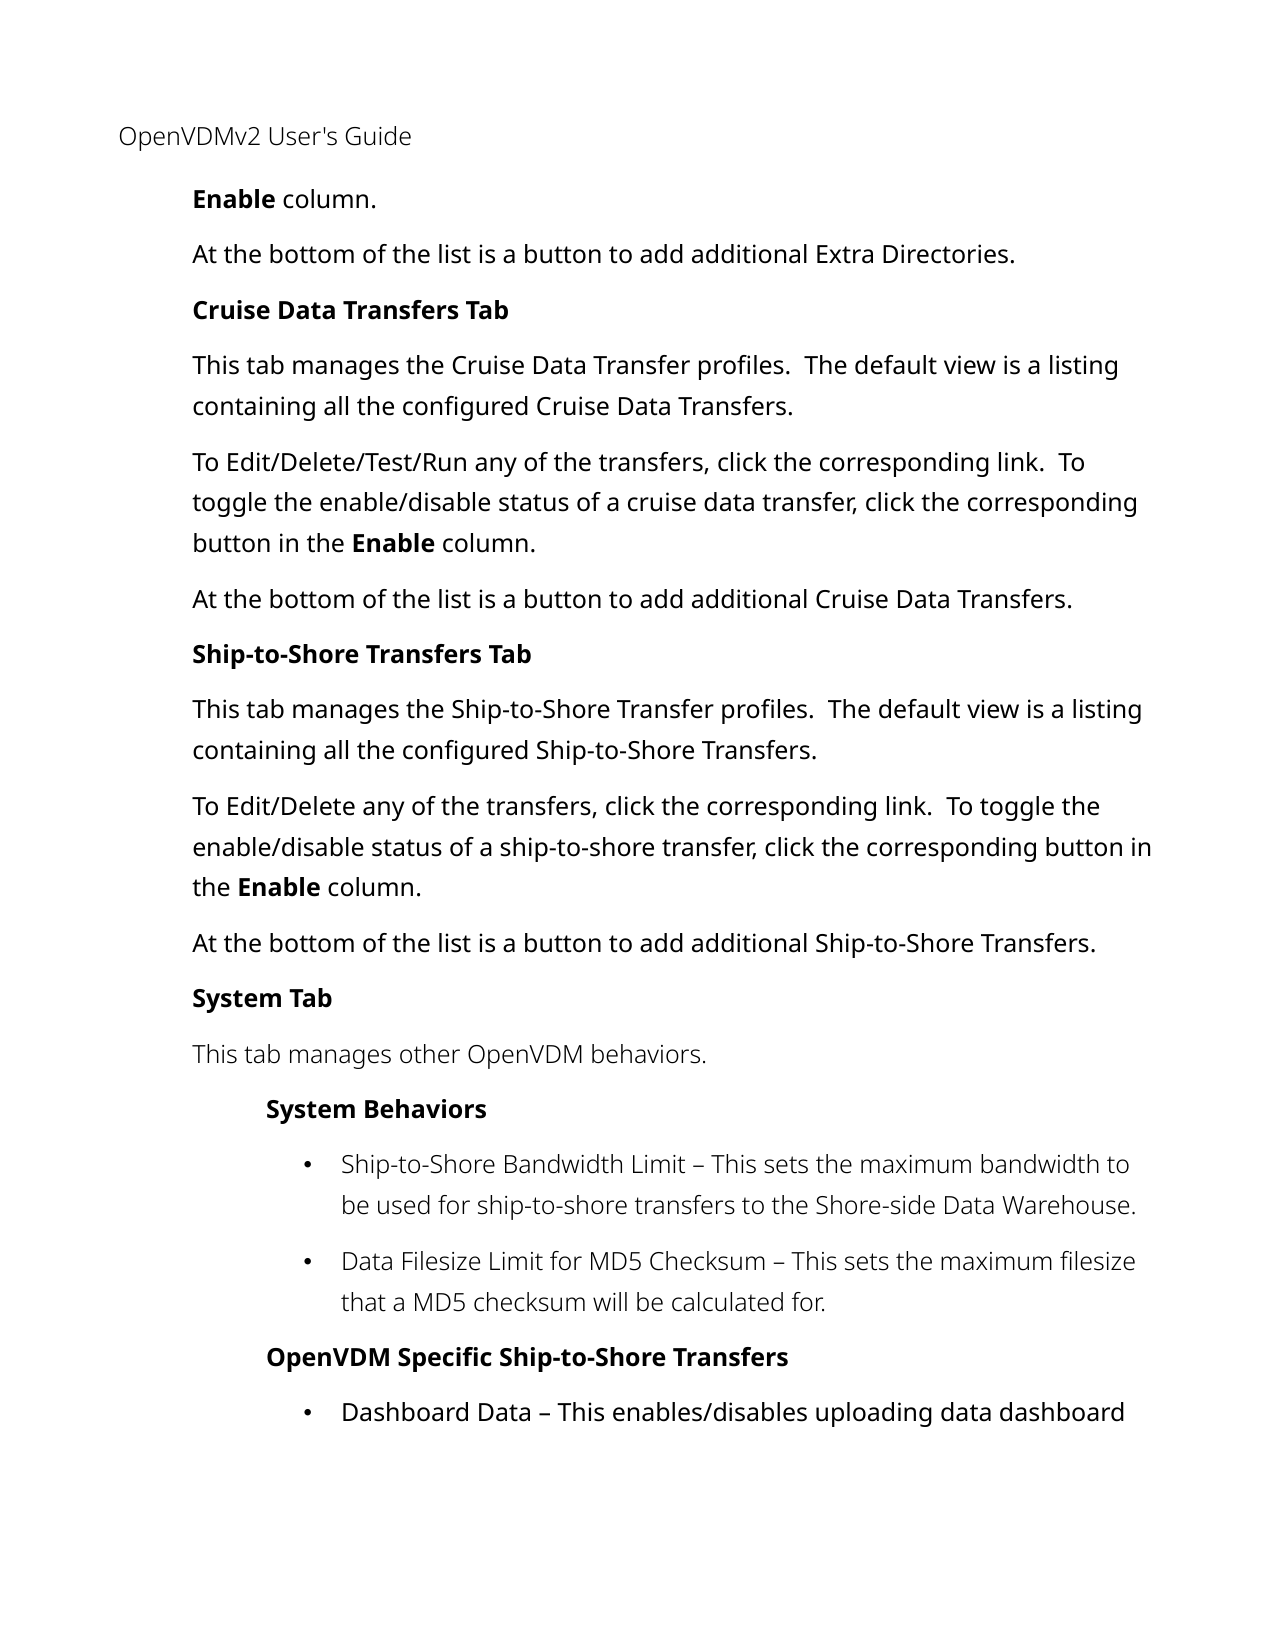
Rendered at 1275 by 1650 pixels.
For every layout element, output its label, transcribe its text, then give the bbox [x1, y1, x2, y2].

list Dashboard Data – This enables/disables uploading data dashboard [303, 1395, 1157, 1429]
text This tab manages the Ship-to-Shore Transfer profiles. The default view is a listing containing all the configured Ship-to-Shore Transfers. [192, 692, 1157, 767]
text At the bottom of the list is a button to add additional Cruise Data Transfers. [192, 581, 1157, 615]
text To Edit/Delete any of the transfers, click the corresponding link. To toggle the enable/disable status of a ship-to-shore transfer, click the corresponding button in the Enable column. [192, 788, 1157, 904]
text This tab manages other OpenVDM behaviors. [192, 1036, 1157, 1070]
text Cruise Data Transfers Tab [192, 292, 1157, 327]
text At the bottom of the list is a button to add additional Ship-to-Shore Transfers. [192, 925, 1157, 959]
text To Edit/Delete/Test/Run any of the transfers, click the corresponding link. To toggle the enable/disable status of a cruise data transfer, click the corresponding button in the Enable column. [192, 444, 1157, 560]
text This tab manages the Cruise Data Transfer profiles. The default view is a listing containing all the configured Cruise Data Transfers. [192, 348, 1157, 423]
text At the bottom of the list is a button to add additional Extra Directories. [192, 237, 1157, 271]
text OpenVDM Specific Ship-to-Shore Transfers [266, 1339, 1157, 1374]
list Ship-to-Shore Bandwidth Limit – This sets the maximum bandwidth to be used for ship-to-shore transfers to the Shore-side Data Warehouse. [303, 1147, 1157, 1222]
text System Behaviors [266, 1092, 1157, 1126]
text Ship-to-Shore Transfers Tab [192, 637, 1157, 671]
text Enable column. [192, 182, 1157, 216]
text System Tab [192, 981, 1157, 1015]
list Data Filesize Limit for MD5 Checksum – This sets the maximum filesize that a MD5 checksum will be calculated for. [303, 1243, 1157, 1318]
